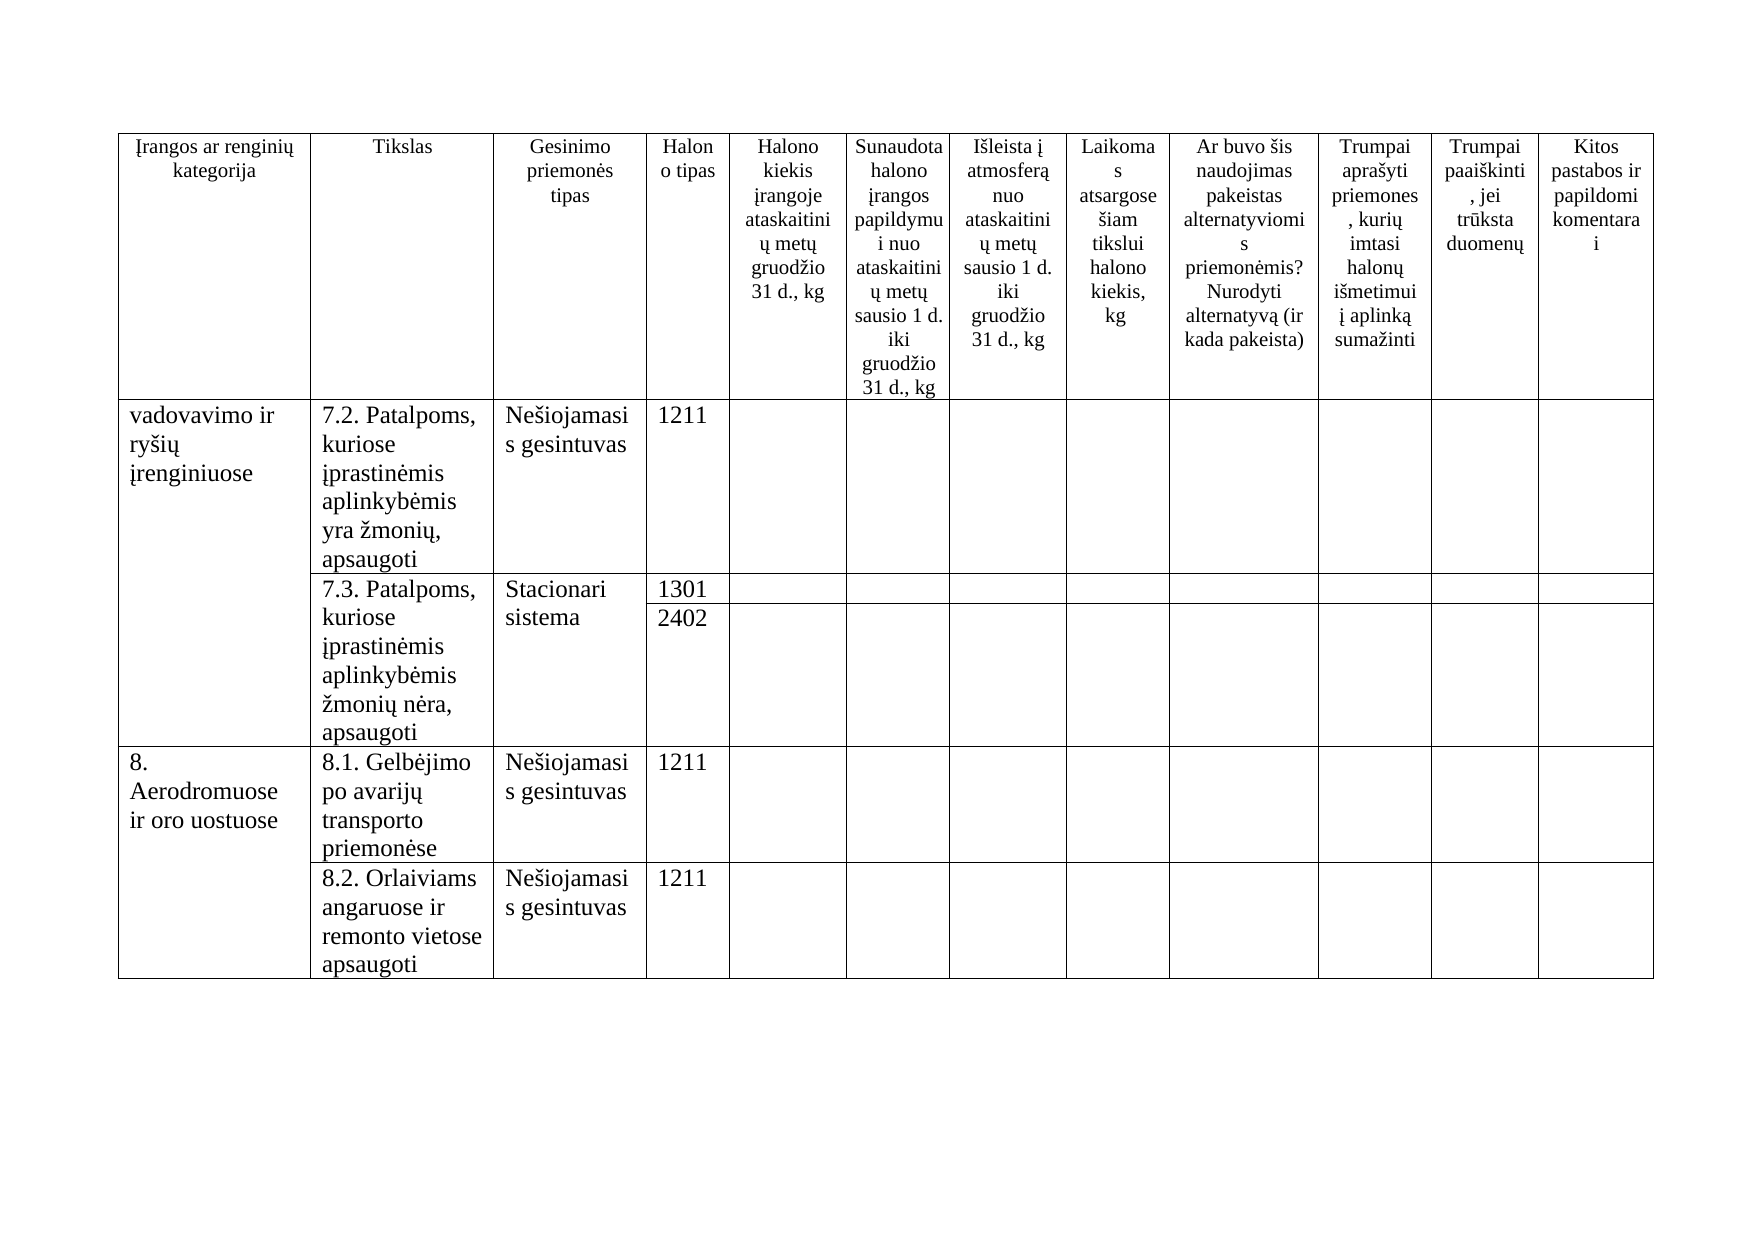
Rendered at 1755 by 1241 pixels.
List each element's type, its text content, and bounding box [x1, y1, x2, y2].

table_cell Nešiojamasis gesintuvas [494, 400, 646, 573]
table_cell [730, 400, 846, 573]
table_cell [1170, 604, 1318, 746]
table_cell [1319, 400, 1431, 573]
table_cell 8.1. Gelbėjimo po avarijų transporto priemonėse [311, 747, 493, 862]
table_cell [950, 747, 1066, 862]
table_cell [847, 604, 949, 746]
table_cell [950, 863, 1066, 978]
table_cell [950, 400, 1066, 573]
table_cell [1170, 747, 1318, 862]
table_cell [1432, 574, 1538, 602]
table_cell 2402 [647, 604, 729, 746]
table_cell 1211 [647, 400, 729, 573]
table_cell [1067, 863, 1169, 978]
table_cell 8. Aerodromuose ir oro uostuose [119, 747, 310, 978]
table_cell [1432, 863, 1538, 978]
table_cell [1067, 747, 1169, 862]
table_cell 7.3. Patalpoms, kuriose įprastinėmis aplinkybėmis žmonių nėra, apsaugoti [311, 574, 493, 746]
table_header Ar buvo šis naudojimas pakeistas alternatyviomis priemonėmis? Nurodyti alternatyvą (ir kada pakeista) [1170, 134, 1318, 399]
table_cell 1301 [647, 574, 729, 602]
table_cell 7.2. Patalpoms, kuriose įprastinėmis aplinkybėmis yra žmonių, apsaugoti [311, 400, 493, 573]
table_cell [1170, 400, 1318, 573]
table_cell vadovavimo ir ryšių įrenginiuose [119, 400, 310, 746]
table_cell [950, 574, 1066, 602]
table_header Gesinimo priemonės tipas [494, 134, 646, 399]
table_cell Nešiojamasis gesintuvas [494, 747, 646, 862]
table_cell [1067, 574, 1169, 602]
table_header Sunaudota halono įrangos papildymui nuo ataskaitinių metų sausio 1 d. iki gruodžio 31 d., kg [847, 134, 949, 399]
table_cell [847, 400, 949, 573]
table_header Trumpai paaiškinti, jei trūksta duomenų [1432, 134, 1538, 399]
table_cell [1067, 604, 1169, 746]
table_cell [1539, 747, 1653, 862]
table_cell [730, 574, 846, 602]
table_header Tikslas [311, 134, 493, 399]
table_cell [847, 747, 949, 862]
table_cell [1432, 747, 1538, 862]
table_cell [730, 747, 846, 862]
table_cell [730, 604, 846, 746]
table_cell [1432, 604, 1538, 746]
table_cell [730, 863, 846, 978]
table_cell [1170, 574, 1318, 602]
table_header Halono kiekis įrangoje ataskaitinių metų gruodžio 31 d., kg [730, 134, 846, 399]
table_cell [1539, 863, 1653, 978]
table_header Halono tipas [647, 134, 729, 399]
table_cell [847, 863, 949, 978]
table_cell [1319, 747, 1431, 862]
table_header Laikomas atsargose šiam tikslui halono kiekis, kg [1067, 134, 1169, 399]
table_cell 1211 [647, 863, 729, 978]
table_cell Stacionari sistema [494, 574, 646, 746]
table_cell [1319, 863, 1431, 978]
table_header Kitos pastabos ir papildomi komentarai [1539, 134, 1653, 399]
table_cell [1319, 604, 1431, 746]
table_cell [1432, 400, 1538, 573]
table_header Trumpai aprašyti priemones, kurių imtasi halonų išmetimui į aplinką sumažinti [1319, 134, 1431, 399]
table_cell [1319, 574, 1431, 602]
table_cell [950, 604, 1066, 746]
table_cell [1539, 574, 1653, 602]
table_cell 8.2. Orlaiviams angaruose ir remonto vietose apsaugoti [311, 863, 493, 978]
table_header Išleista į atmosferą nuo ataskaitinių metų sausio 1 d. iki gruodžio 31 d., kg [950, 134, 1066, 399]
table_header Įrangos ar renginių kategorija [119, 134, 310, 399]
table_cell [1539, 400, 1653, 573]
table_cell Nešiojamasis gesintuvas [494, 863, 646, 978]
table_cell [1067, 400, 1169, 573]
table_cell [1539, 604, 1653, 746]
table_cell 1211 [647, 747, 729, 862]
table_cell [1170, 863, 1318, 978]
table_cell [847, 574, 949, 602]
